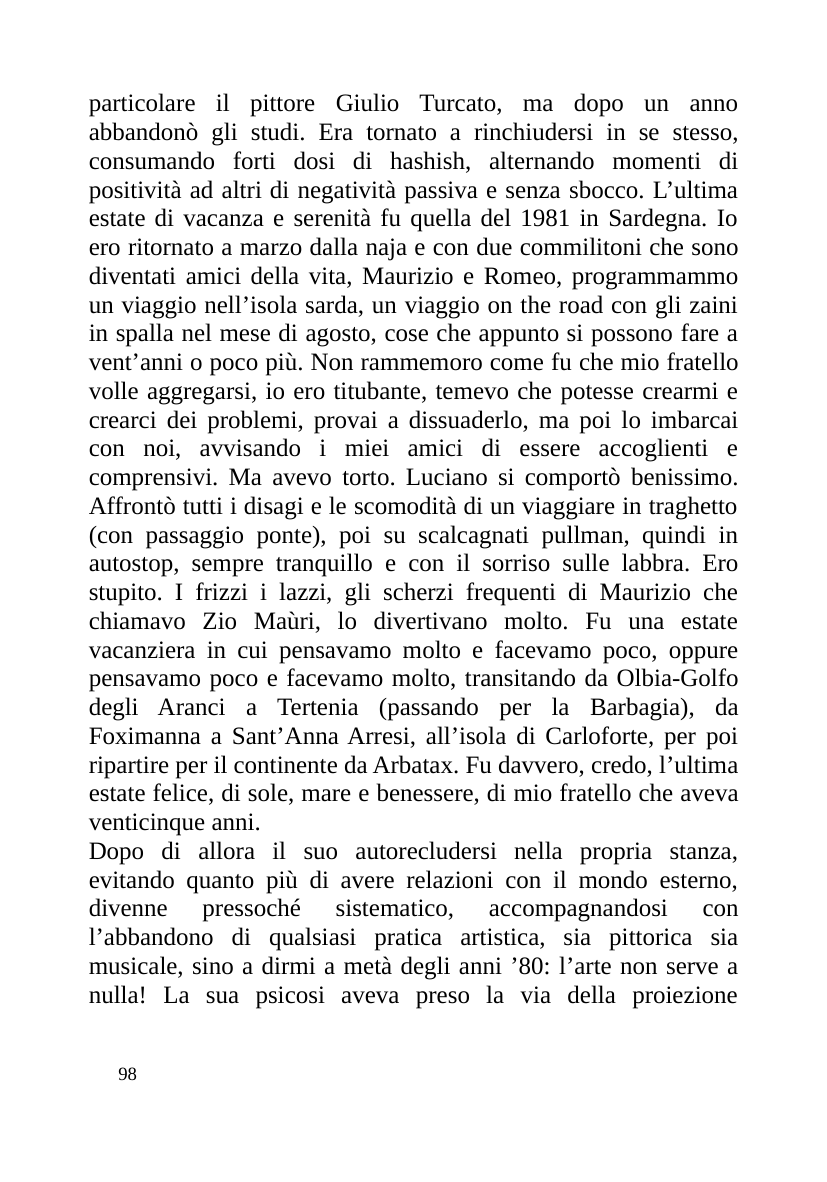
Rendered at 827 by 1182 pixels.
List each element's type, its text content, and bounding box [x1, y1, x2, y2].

text particolare il pittore Giulio Turcato, ma dopo un anno abbandonò gli studi. Era tornato a rinchiudersi in se stesso, consumando forti dosi di hashish, alternando momenti di positività ad altri di negatività passiva e senza sbocco. L’ultima estate di vacanza e serenità fu quella del 1981 in Sardegna. Io ero ritornato a marzo dalla naja e con due commilitoni che sono diventati amici della vita, Maurizio e Romeo, programmammo un viaggio nell’isola sarda, un viaggio on the road con gli zaini in spalla nel mese di agosto, cose che appunto si possono fare a vent’anni o poco più. Non rammemoro come fu che mio fratello volle aggregarsi, io ero titubante, temevo che potesse crearmi e crearci dei problemi, provai a dissuaderlo, ma poi lo imbarcai con noi, avvisando i miei amici di essere accoglienti e comprensivi. Ma avevo torto. Luciano si comportò benissimo. Affrontò tutti i disagi e le scomodità di un viaggiare in traghetto (con passaggio ponte), poi su scalcagnati pullman, quindi in autostop, sempre tranquillo e con il sorriso sulle labbra. Ero stupito. I frizzi i lazzi, gli scherzi frequenti di Maurizio che chiamavo Zio Maùri, lo divertivano molto. Fu una estate vacanziera in cui pensavamo molto e facevamo poco, oppure pensavamo poco e facevamo molto, transitando da Olbia-Golfo degli Aranci a Tertenia (passando per la Barbagia), da Foximanna a Sant’Anna Arresi, all’isola di Carloforte, per poi ripartire per il continente da Arbatax. Fu davvero, credo, l’ultima estate felice, di sole, mare e benessere, di mio fratello che aveva venticinque anni. [88, 88, 739, 836]
text Dopo di allora il suo autorecludersi nella propria stanza, evitando quanto più di avere relazioni con il mondo esterno, divenne pressoché sistematico, accompagnandosi con l’abbandono di qualsiasi pratica artistica, sia pittorica sia musicale, sino a dirmi a metà degli anni ’80: l’arte non serve a nulla! La sua psicosi aveva preso la via della proiezione [88, 836, 739, 1008]
